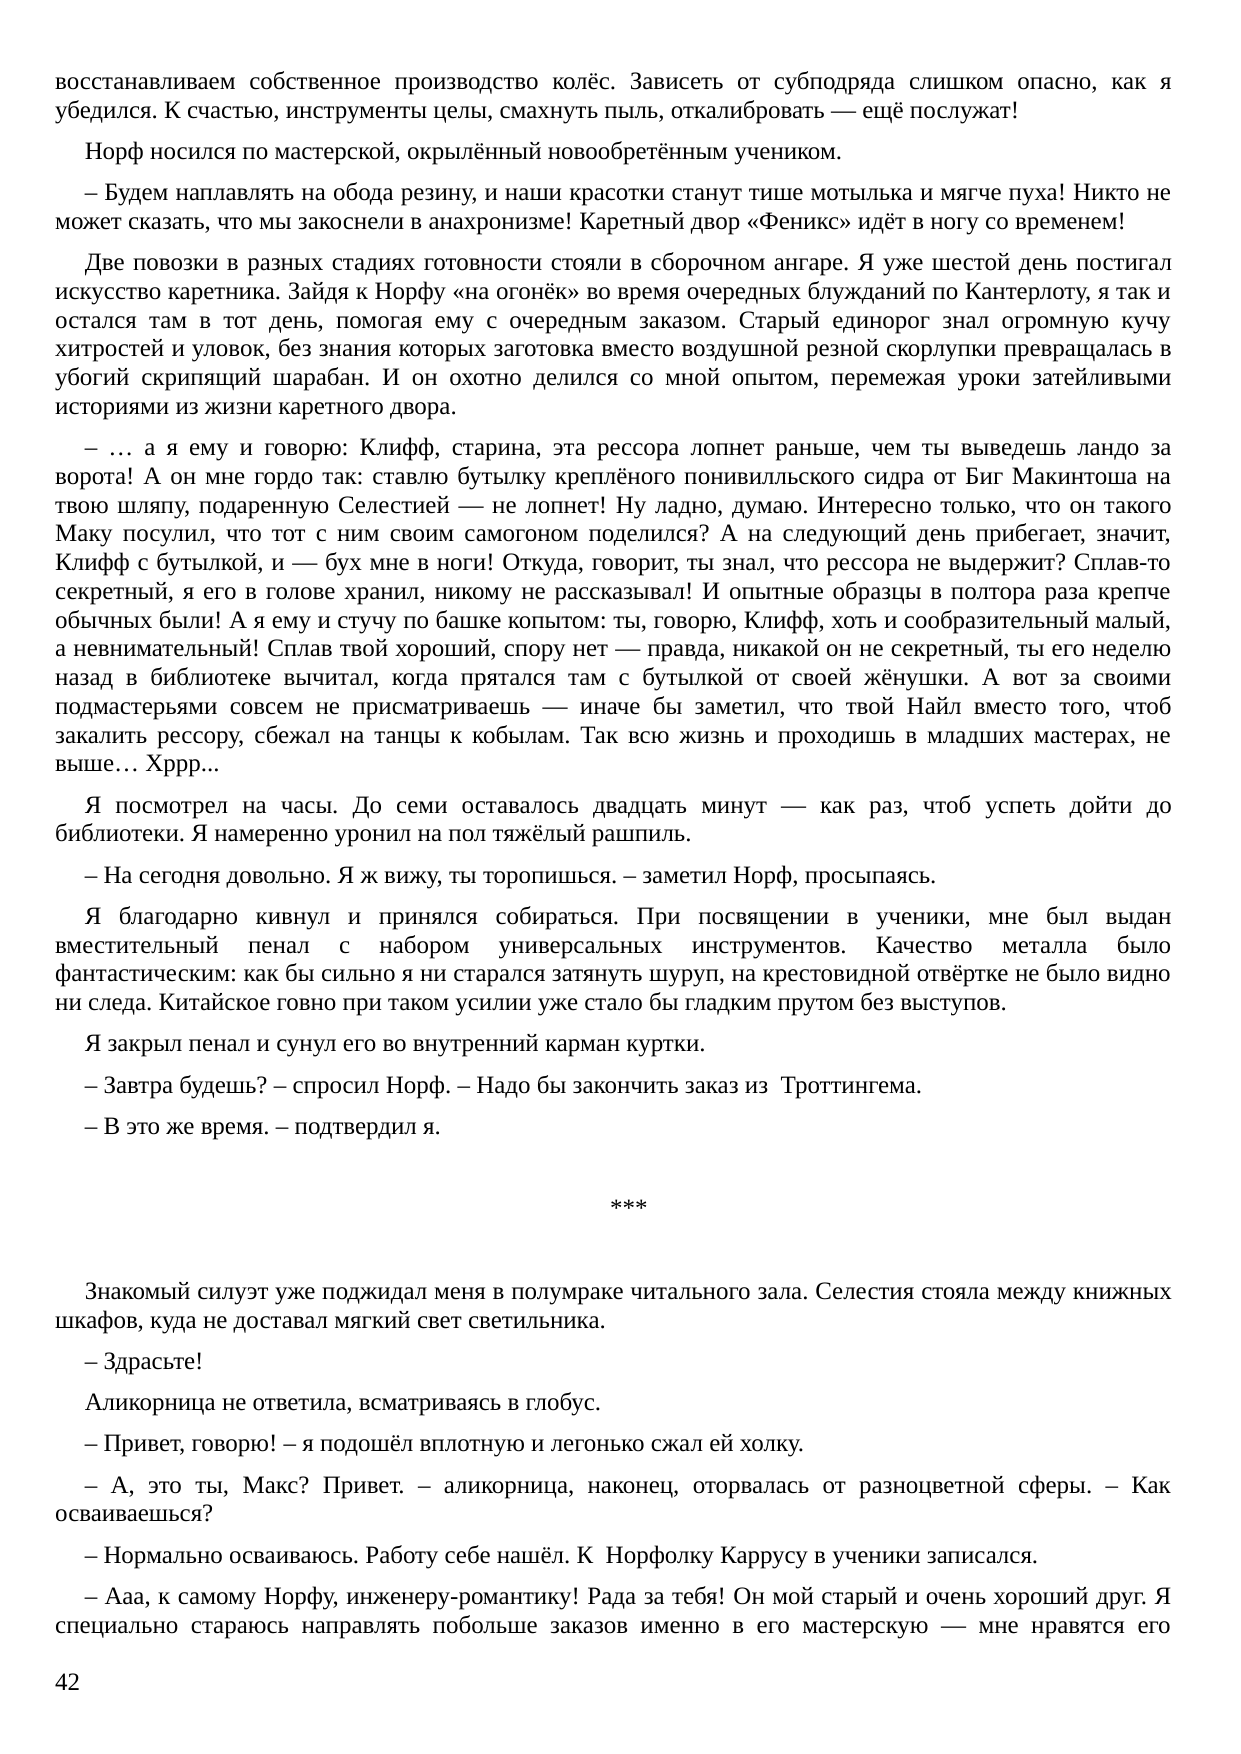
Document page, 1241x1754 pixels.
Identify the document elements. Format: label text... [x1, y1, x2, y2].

text Знакомый силуэт уже поджидал меня в полумраке читального зала. Селестия стояла между книжных шкафов, куда не доставал мягкий свет светильника. [55, 1276, 1173, 1333]
text – Привет, говорю! – я подошёл вплотную и легонько сжал ей холку. [55, 1428, 1173, 1457]
text Норф носился по мастерской, окрылённый новообретённым учеником. [55, 136, 1173, 165]
text – А, это ты, Макс? Привет. – аликорница, наконец, оторвалась от разноцветной сферы. – Как осваиваешься? [55, 1470, 1173, 1527]
text Я благодарно кивнул и принялся собираться. При посвящении в ученики, мне был выдан вместительный пенал с набором универсальных инструментов. Качество металла было фантастическим: как бы сильно я ни старался затянуть шуруп, на крестовидной отвёртке не было видно ни следа. Китайское говно при таком усилии уже стало бы гладким прутом без выступов. [55, 901, 1173, 1016]
text – Будем наплавлять на обода резину, и наши красотки станут тише мотылька и мягче пуха! Никто не может сказать, что мы закоснели в анахронизме! Каретный двор «Феникс» идёт в ногу со временем! [55, 177, 1173, 235]
text – Ааа, к самому Норфу, инженеру-романтику! Рада за тебя! Он мой старый и очень хороший друг. Я специально стараюсь направлять побольше заказов именно в его мастерскую — мне нравятся его [55, 1581, 1173, 1638]
text – На сегодня довольно. Я ж вижу, ты торопишься. – заметил Норф, просыпаясь. [55, 860, 1173, 888]
text – … а я ему и говорю: Клифф, старина, эта рессора лопнет раньше, чем ты выведешь ландо за ворота! А он мне гордо так: ставлю бутылку креплёного понивилльского сидра от Биг Макинтоша на твою шляпу, подаренную Селестией — не лопнет! Ну ладно, думаю. Интересно только, что он такого Маку посулил, что тот с ним своим самогоном поделился? А на следующий день прибегает, значит, Клифф с бутылкой, и — бух мне в ноги! Откуда, говорит, ты знал, что рессора не выдержит? Сплав-то секретный, я его в голове хранил, никому не рассказывал! И опытные образцы в полтора раза крепче обычных были! А я ему и стучу по башке копытом: ты, говорю, Клифф, хоть и сообразительный малый, а невнимательный! Сплав твой хороший, спору нет — правда, никакой он не секретный, ты его неделю назад в библиотеке вычитал, когда прятался там с бутылкой от своей жёнушки. А вот за своими подмастерьями совсем не присматриваешь — иначе бы заметил, что твой Найл вместо того, чтоб закалить рессору, сбежал на танцы к кобылам. Так всю жизнь и проходишь в младших мастерах, не выше… Хррр... [55, 432, 1173, 777]
text *** [55, 1193, 1173, 1222]
text – Нормально осваиваюсь. Работу себе нашёл. К Норфолку Каррусу в ученики записался. [55, 1540, 1173, 1568]
text – Здрасьте! [55, 1346, 1173, 1375]
text Я закрыл пенал и сунул его во внутренний карман куртки. [55, 1028, 1173, 1057]
text Аликорница не ответила, всматриваясь в глобус. [55, 1387, 1173, 1416]
text – Завтра будешь? – спросил Норф. – Надо бы закончить заказ из Троттингема. [55, 1070, 1173, 1098]
text восстанавливаем собственное производство колёс. Зависеть от субподряда слишком опасно, как я убедился. К счастью, инструменты целы, смахнуть пыль, откалибровать — ещё послужат! [55, 66, 1173, 123]
text Я посмотрел на часы. До семи оставалось двадцать минут — как раз, чтоб успеть дойти до библиотеки. Я намеренно уронил на пол тяжёлый рашпиль. [55, 790, 1173, 847]
text Две повозки в разных стадиях готовности стояли в сборочном ангаре. Я уже шестой день постигал искусство каретника. Зайдя к Норфу «на огонёк» во время очередных блужданий по Кантерлоту, я так и остался там в тот день, помогая ему с очередным заказом. Старый единорог знал огромную кучу хитростей и уловок, без знания которых заготовка вместо воздушной резной скорлупки превращалась в убогий скрипящий шарабан. И он охотно делился со мной опытом, перемежая уроки затейливыми историями из жизни каретного двора. [55, 247, 1173, 420]
text – В это же время. – подтвердил я. [55, 1111, 1173, 1140]
